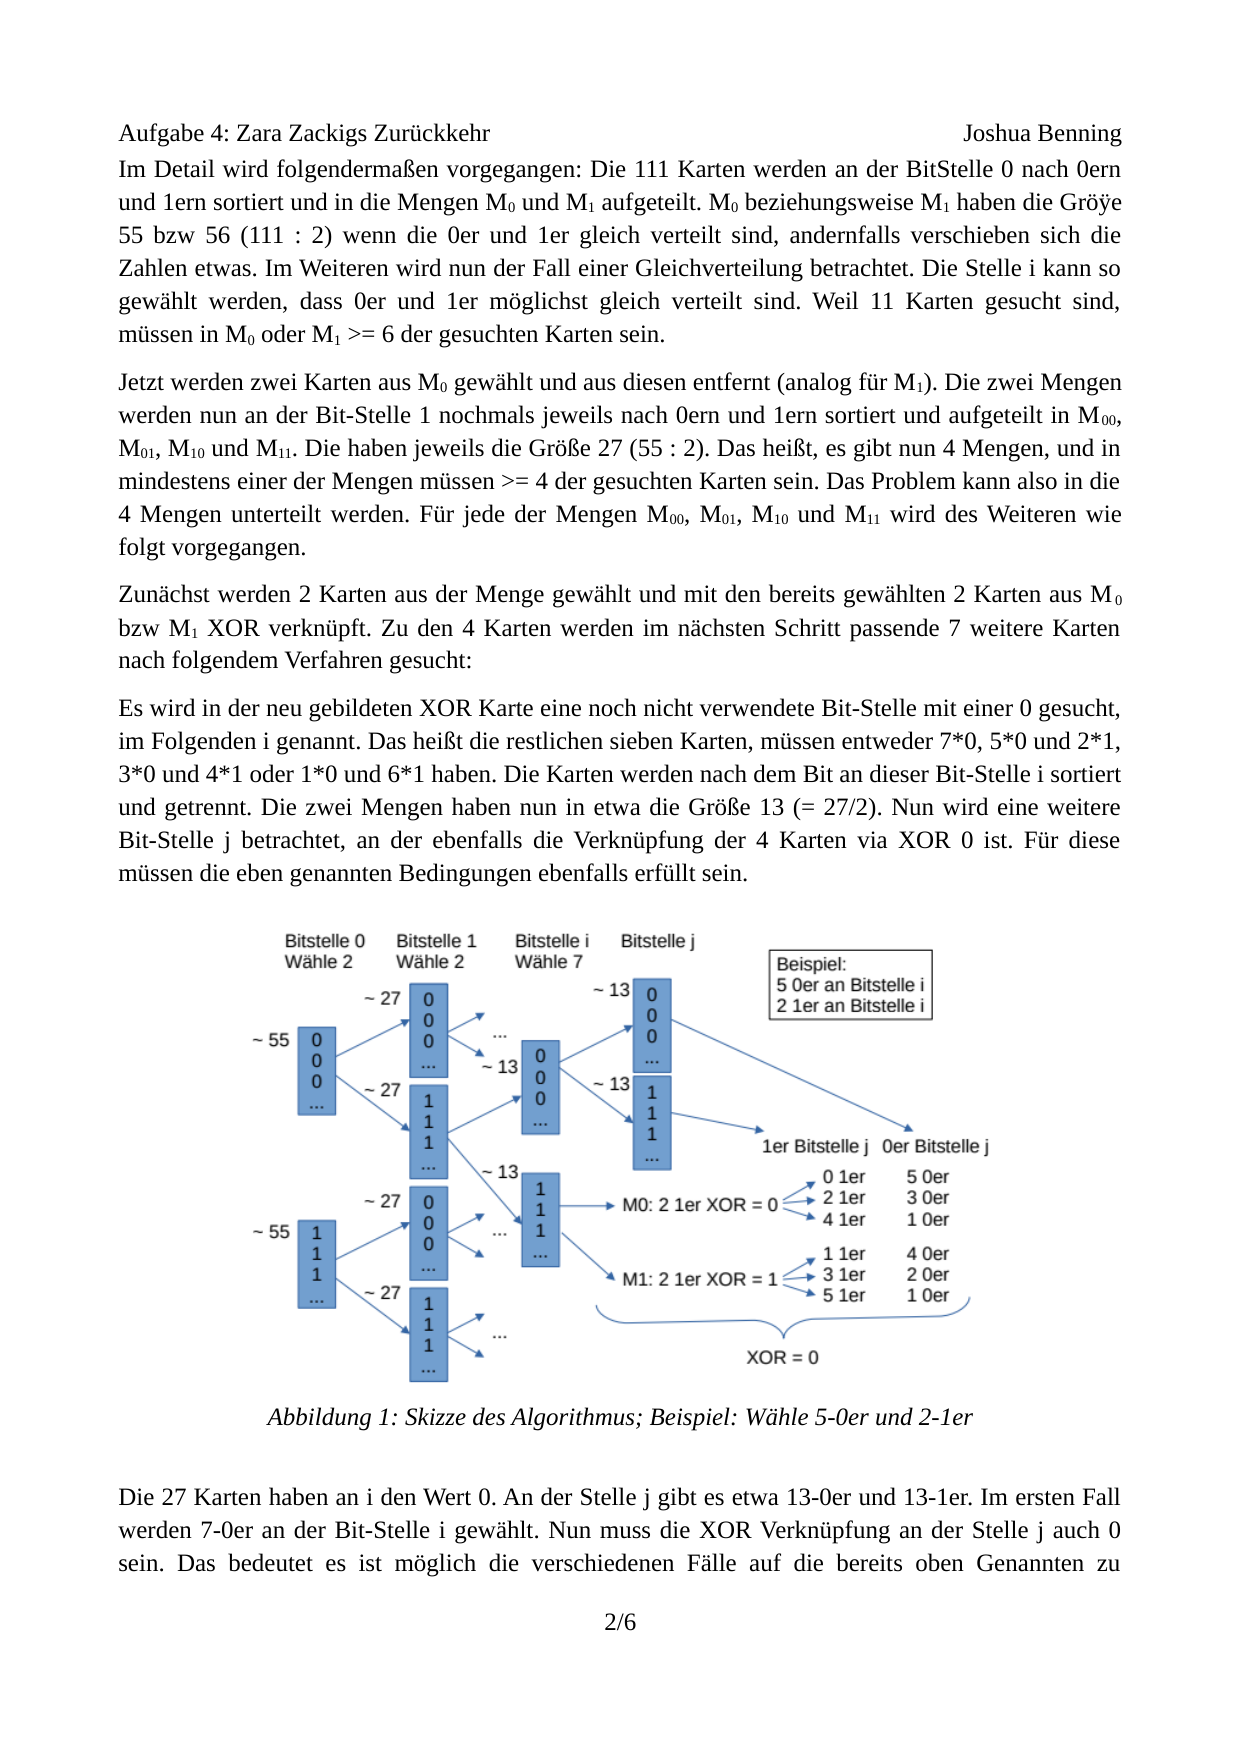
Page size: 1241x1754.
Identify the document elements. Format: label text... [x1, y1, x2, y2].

text Zunächst werden 2 Karten aus der Menge gewählt und mit den bereits gewählten 2 Karten aus M0 bzw M1 XOR verknüpft. Zu den 4 Karten werden im nächsten Schritt passende 7 weitere Karten nach folgendem Verfahren gesucht: [118, 579, 1122, 674]
text Abbildung 1: Skizze des Algorithmus; Beispiel: Wähle 5-0er und 2-1er [120, 1403, 1120, 1431]
picture [230, 918, 1011, 1403]
text Im Detail wird folgendermaßen vorgegangen: Die 111 Karten werden an der BitStelle 0 nach 0ern und 1ern sortiert und in die Mengen M0 und M1 aufgeteilt. M0 beziehungsweise M1 haben die Gröÿe 55 bzw 56 (111 : 2) wenn die 0er und 1er gleich verteilt sind, andernfalls verschieben sich die Zahlen etwas. Im Weiteren wird nun der Fall einer Gleichverteilung betrachtet. Die Stelle i kann so gewählt werden, dass 0er und 1er möglichst gleich verteilt sind. Weil 11 Karten gesucht sind, müssen in M0 oder M1 >= 6 der gesuchten Karten sein. [118, 154, 1122, 348]
text Es wird in der neu gebildeten XOR Karte eine noch nicht verwendete Bit-Stelle mit einer 0 gesucht, im Folgenden i genannt. Das heißt die restlichen sieben Karten, müssen entweder 7*0, 5*0 und 2*1, 3*0 und 4*1 oder 1*0 und 6*1 haben. Die Karten werden nach dem Bit an dieser Bit-Stelle i sortiert und getrennt. Die zwei Mengen haben nun in etwa die Größe 13 (= 27/2). Nun wird eine weitere Bit-Stelle j betrachtet, an der ebenfalls die Verknüpfung der 4 Karten via XOR 0 ist. Für diese müssen die eben genannten Bedingungen ebenfalls erfüllt sein. [118, 693, 1122, 887]
text Jetzt werden zwei Karten aus M0 gewählt und aus diesen entfernt (analog für M1). Die zwei Mengen werden nun an der Bit-Stelle 1 nochmals jeweils nach 0ern und 1ern sortiert und aufgeteilt in M00, M01, M10 und M11. Die haben jeweils die Größe 27 (55 : 2). Das heißt, es gibt nun 4 Mengen, und in mindestens einer der Mengen müssen >= 4 der gesuchten Karten sein. Das Problem kann also in die 4 Mengen unterteilt werden. Für jede der Mengen M00, M01, M10 und M11 wird des Weiteren wie folgt vorgegangen. [118, 367, 1122, 561]
text Die 27 Karten haben an i den Wert 0. An der Stelle j gibt es etwa 13-0er und 13-1er. Im ersten Fall werden 7-0er an der Bit-Stelle i gewählt. Nun muss die XOR Verknüpfung an der Stelle j auch 0 sein. Das bedeutet es ist möglich die verschiedenen Fälle auf die bereits oben Genannten zu [118, 1482, 1122, 1577]
